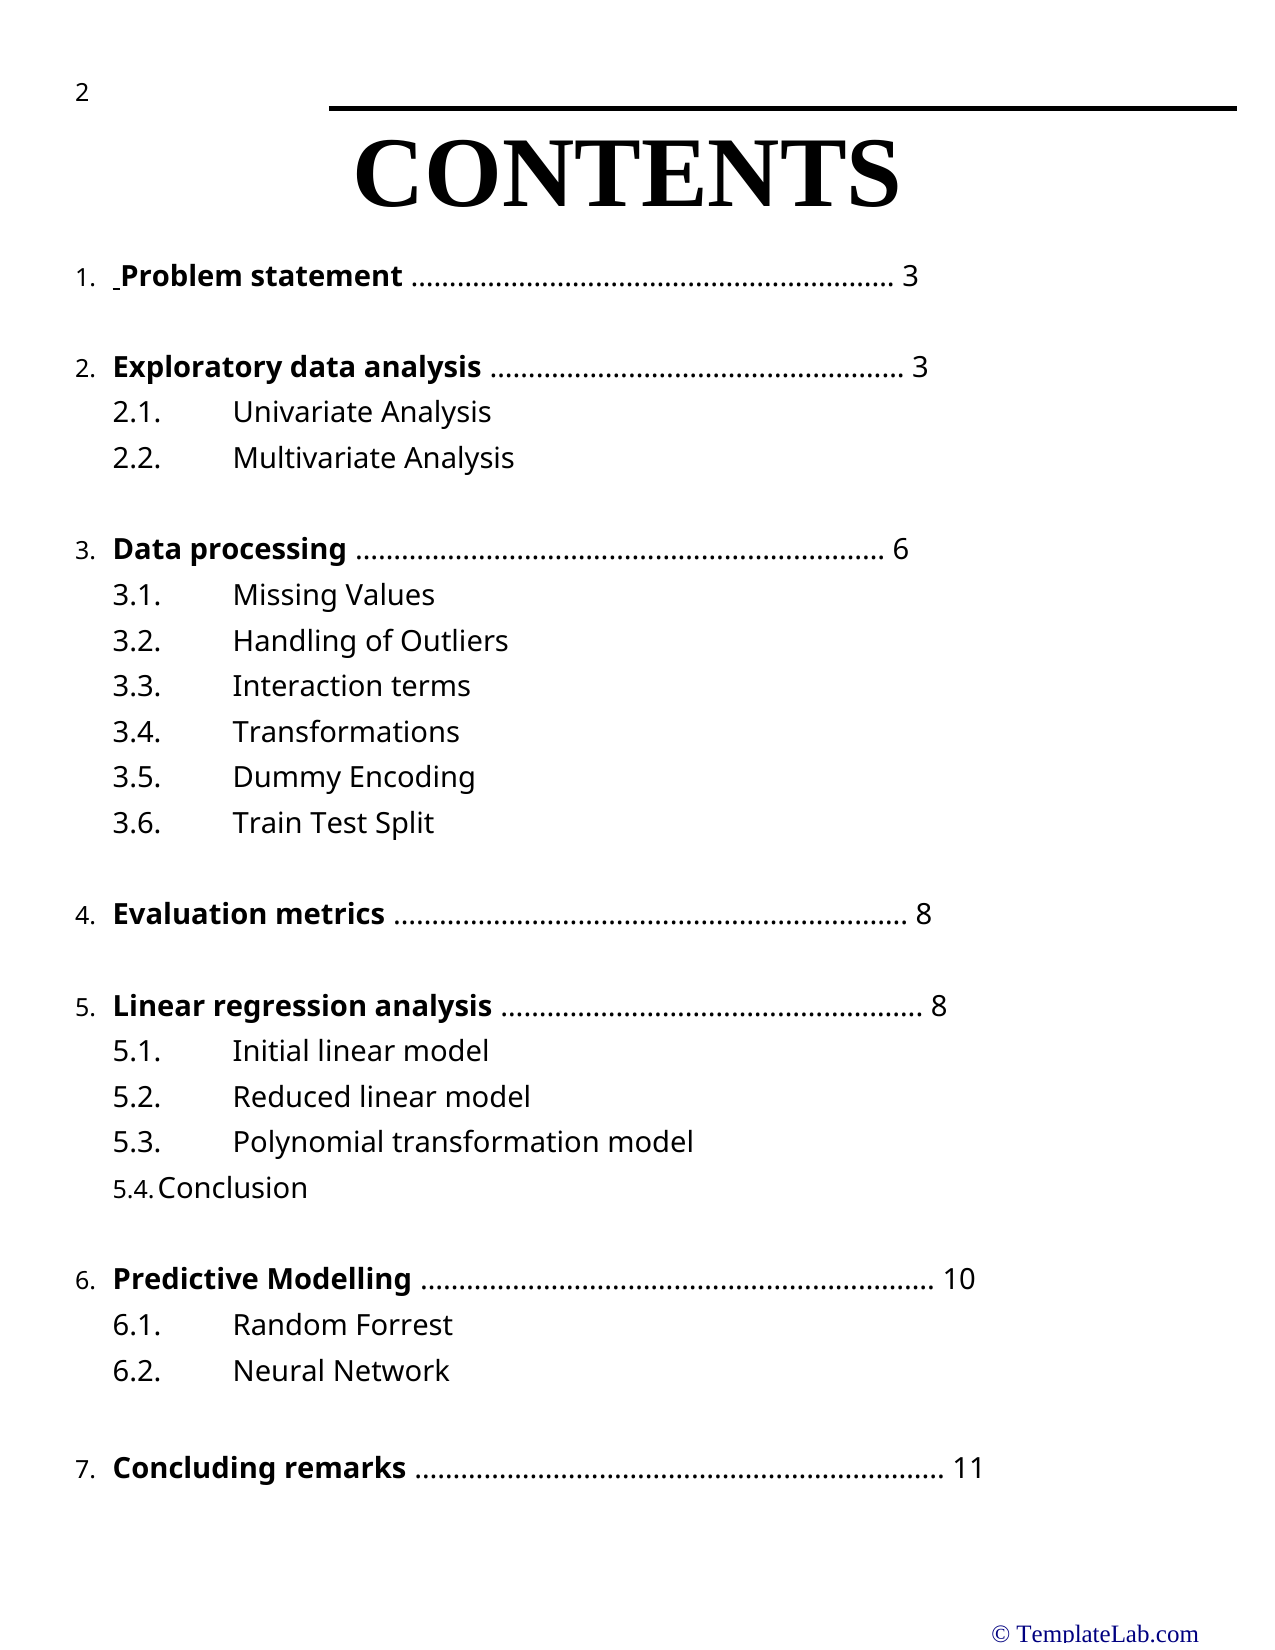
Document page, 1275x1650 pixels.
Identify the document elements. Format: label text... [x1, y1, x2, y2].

text CONTENTS [352, 113, 908, 228]
list Initial linear model [112, 1030, 1200, 1070]
list Exploratory data analysis ……………………………………………… 3 [75, 346, 1200, 386]
list Random Forrest [112, 1304, 1200, 1344]
list Linear regression analysis ………………………………………………. 8 [75, 985, 1200, 1024]
list Missing Values [112, 574, 1200, 614]
list Problem statement ……………………………………………………… 3 [75, 255, 1200, 294]
list Transformations [112, 711, 1200, 751]
list Neural Network [112, 1350, 1200, 1389]
list Predictive Modelling …………………………………………………………. 10 [75, 1258, 1200, 1298]
text © TemplateLab.com [978, 1619, 1199, 1642]
list Polynomial transformation model [112, 1122, 1200, 1161]
list Dummy Encoding [112, 757, 1200, 796]
list Train Test Split [112, 802, 1200, 842]
list Conclusion [112, 1167, 1200, 1207]
list Interaction terms [112, 665, 1200, 705]
list Reduced linear model [112, 1076, 1200, 1116]
list Data processing …………………………………………………………… 6 [75, 528, 1200, 568]
list Univariate Analysis [112, 392, 1200, 431]
list Handling of Outliers [112, 620, 1200, 659]
list Multivariate Analysis [112, 437, 1200, 477]
list Evaluation metrics …………………………………………………………. 8 [75, 893, 1200, 933]
list Concluding remarks …………………………………………………………... 11 [75, 1448, 1200, 1487]
